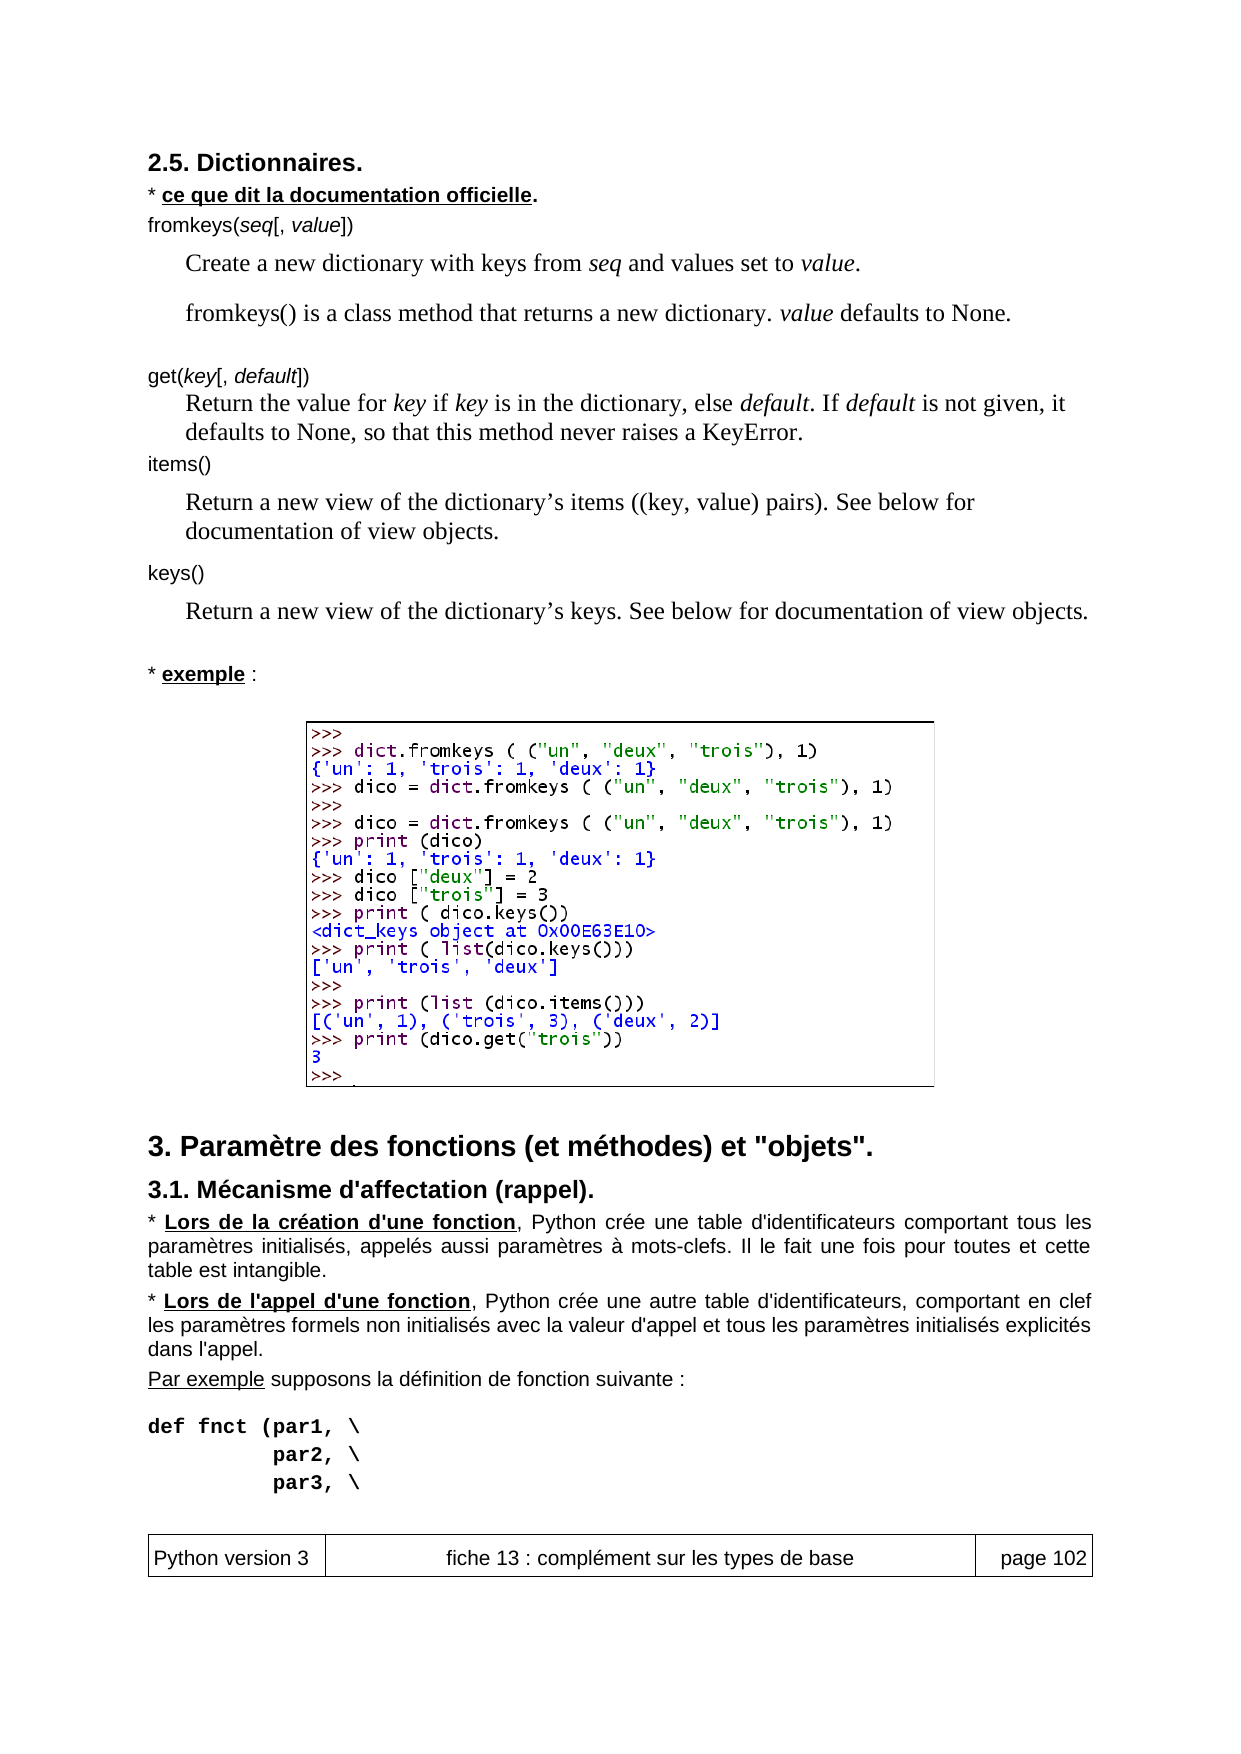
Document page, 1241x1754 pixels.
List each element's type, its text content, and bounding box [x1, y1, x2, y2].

text * ce que dit la documentation officielle. [148, 183, 1092, 207]
list Return a new view of the dictionary’s items ((key, value) pairs). See below for documentation of view objects. [185, 487, 1092, 545]
subtitle 3. Paramètre des fonctions (et méthodes) et "objets". [148, 1129, 1092, 1162]
subtitle par2, \ [148, 1444, 1092, 1468]
list Create a new dictionary with keys from seq and values set to value. [185, 248, 1092, 277]
text get(key[, default]) [148, 364, 1092, 388]
text fromkeys(seq[, value]) [148, 213, 1092, 237]
subtitle def fnct (par1, \ [148, 1416, 1092, 1440]
list Return the value for key if key is in the dictionary, else default. If default is not given, it defaults to None, so that this method never raises a KeyError. [185, 388, 1092, 446]
text * Lors de la création d'une fonction, Python crée une table d'identificateurs comportant tous les paramètres initialisés, appelés aussi paramètres à mots-clefs. Il le fait une fois pour toutes et cette table est intangible. [148, 1210, 1092, 1282]
subtitle 2.5. Dictionnaires. [148, 148, 1092, 177]
text keys() [148, 561, 1092, 585]
text * Lors de l'appel d'une fonction, Python crée une autre table d'identificateurs, comportant en clef les paramètres formels non initialisés avec la valeur d'appel et tous les paramètres initialisés explicités dans l'appel. [148, 1289, 1092, 1361]
text items() [148, 452, 1092, 476]
text Par exemple supposons la définition de fonction suivante : [148, 1367, 1092, 1391]
text * exemple : [148, 662, 1092, 686]
subtitle 3.1. Mécanisme d'affectation (rappel). [148, 1175, 1092, 1204]
picture [306, 721, 935, 1087]
list fromkeys() is a class method that returns a new dictionary. value defaults to None. [185, 298, 1092, 327]
list Return a new view of the dictionary’s keys. See below for documentation of view objects. [185, 596, 1092, 625]
subtitle par3, \ [148, 1472, 1092, 1496]
